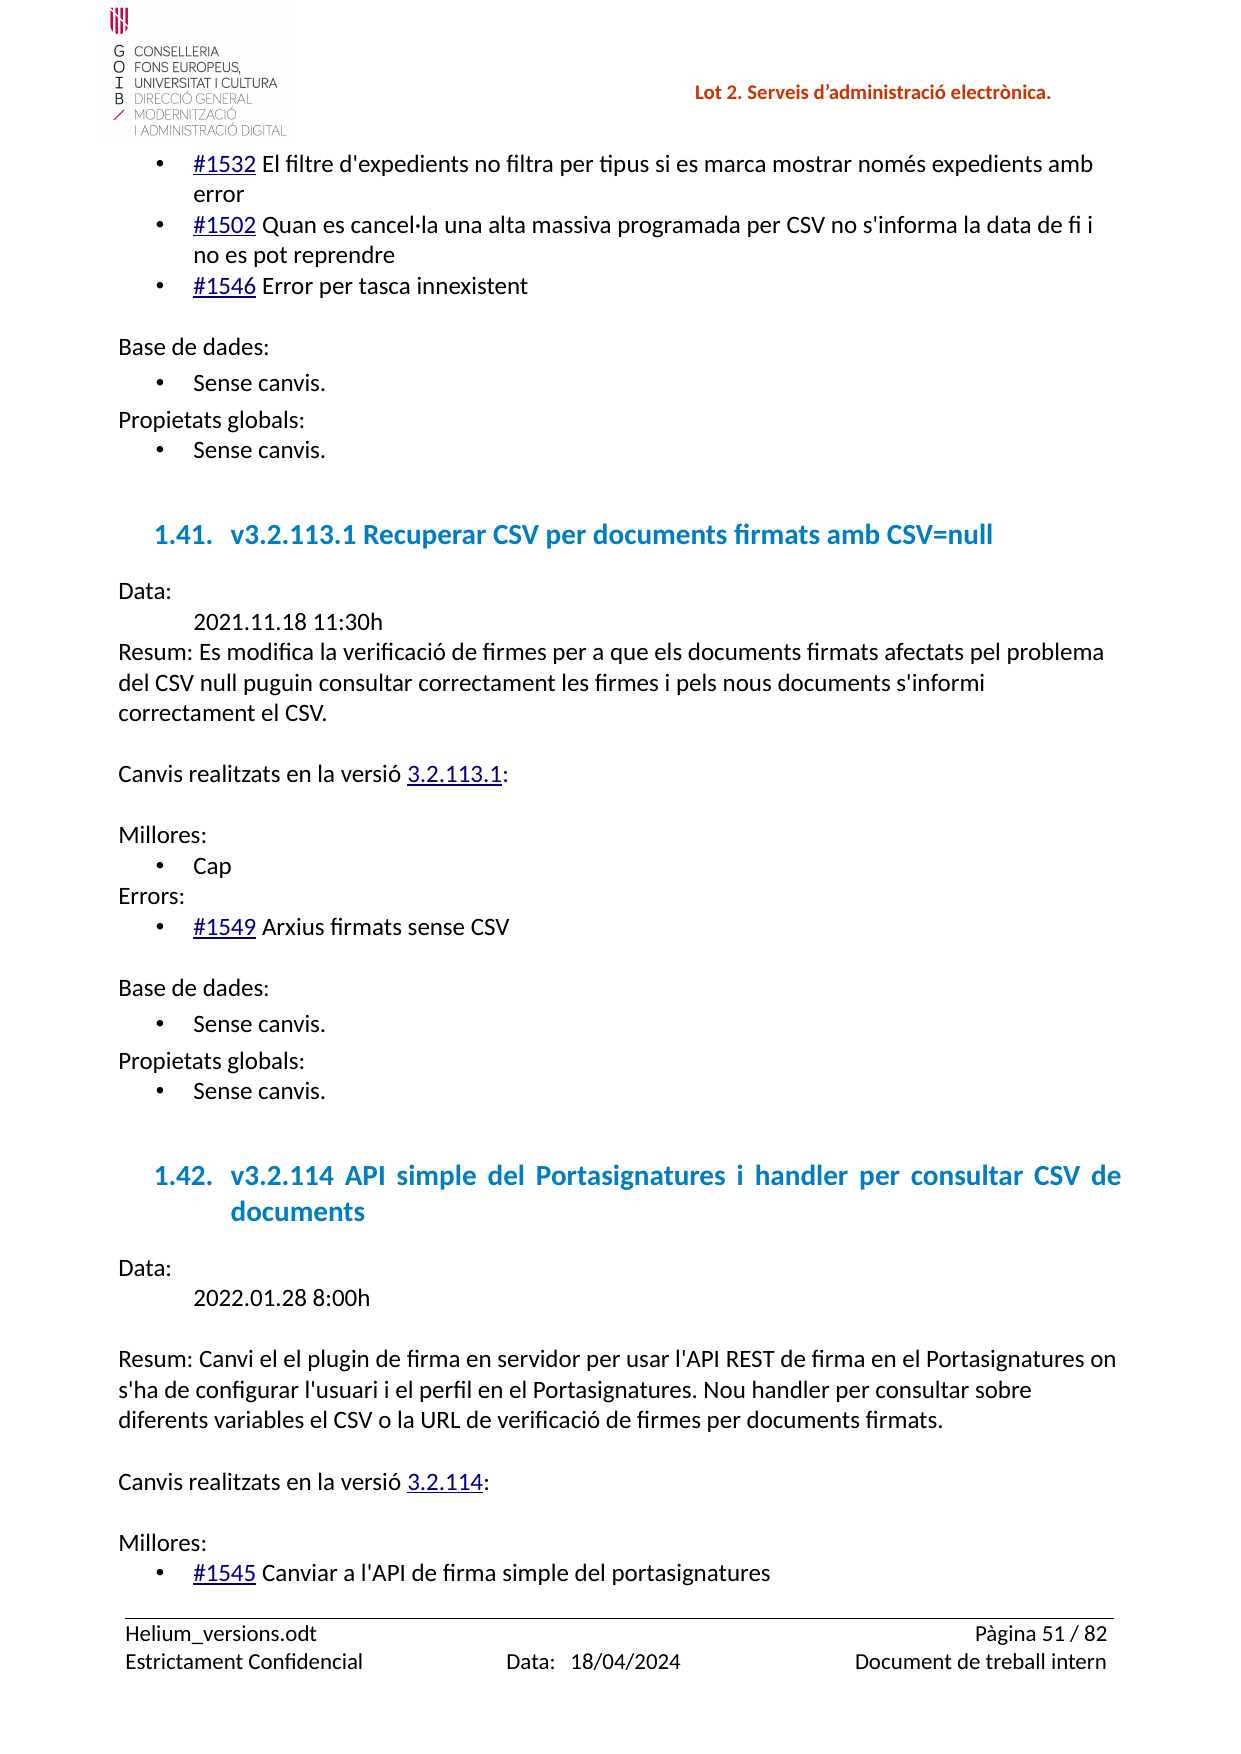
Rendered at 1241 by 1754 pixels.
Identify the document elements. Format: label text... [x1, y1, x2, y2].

text Resum: Es modifica la verificació de firmes per a que els documents firmats afectats pel problema del CSV null puguin consultar correctament les firmes i pels nous documents s'informi correctament el CSV. [118, 636, 1122, 728]
list Sense canvis. [156, 367, 1122, 398]
text Base de dades: [118, 331, 1122, 361]
list #1502 Quan es cancel·la una alta massiva programada per CSV no s'informa la data de fi i no es pot reprendre [156, 209, 1122, 270]
list #1546 Error per tasca innexistent [156, 270, 1122, 300]
text Data: [118, 1252, 1122, 1282]
text 2022.01.28 8:00h [118, 1282, 1122, 1313]
text Errors: [118, 880, 1122, 911]
subtitle v3.2.114 API simple del Portasignatures i handler per consultar CSV de documents [153, 1157, 1122, 1228]
text Propietats globals: [118, 1045, 1122, 1075]
text Resum: Canvi el el plugin de firma en servidor per usar l'API REST de firma en el Portasignatures on s'ha de configurar l'usuari i el perfil en el Portasignatures. Nou handler per consultar sobre diferents variables el CSV o la URL de verificació de firmes per documents firmats. [118, 1343, 1122, 1435]
subtitle v3.2.113.1 Recuperar CSV per documents firmats amb CSV=null [153, 516, 1122, 552]
list Cap [156, 850, 1122, 880]
list #1549 Arxius firmats sense CSV [156, 911, 1122, 941]
text Millores: [118, 819, 1122, 850]
text 2021.11.18 11:30h [118, 606, 1122, 636]
text Millores: [118, 1527, 1122, 1557]
list #1545 Canviar a l'API de firma simple del portasignatures [156, 1557, 1122, 1588]
text Base de dades: [118, 972, 1122, 1002]
picture [100, 0, 297, 144]
text Canvis realitzats en la versió 3.2.113.1: [118, 758, 1122, 789]
text Propietats globals: [118, 404, 1122, 434]
list Sense canvis. [156, 1075, 1122, 1106]
list Sense canvis. [156, 1008, 1122, 1039]
list #1532 El filtre d'expedients no filtra per tipus si es marca mostrar només expedients amb error [156, 148, 1122, 209]
list Sense canvis. [156, 434, 1122, 465]
text Data: [118, 575, 1122, 606]
text Canvis realitzats en la versió 3.2.114: [118, 1466, 1122, 1496]
